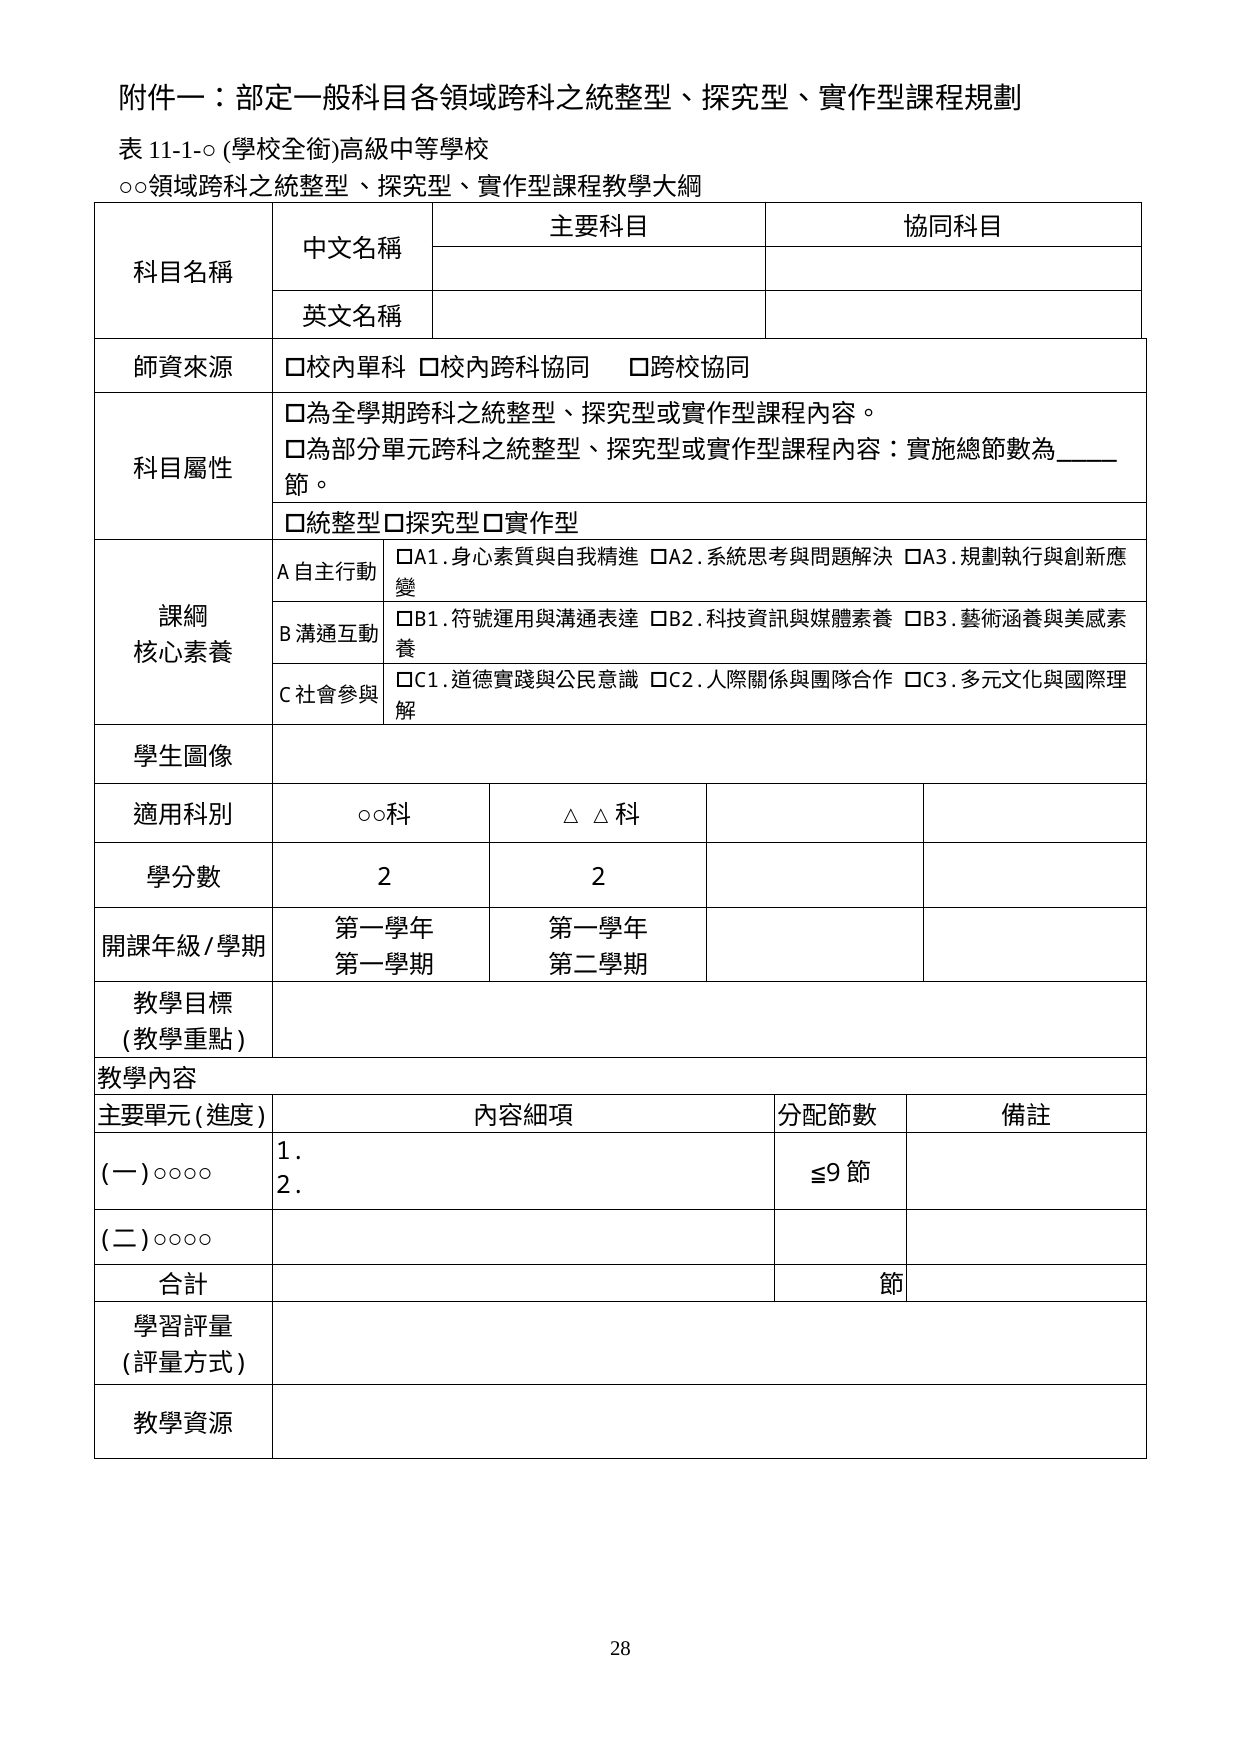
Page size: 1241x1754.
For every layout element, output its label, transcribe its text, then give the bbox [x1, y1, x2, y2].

table_cell A自主行動 [273, 540, 383, 601]
table_cell [273, 1385, 1146, 1458]
table_cell 校內單科 校內跨科協同 跨校協同 [273, 339, 1146, 392]
table_cell [1142, 246, 1146, 290]
table_header 主要科目 [433, 203, 765, 246]
table_cell (一)○○○○ [95, 1133, 272, 1209]
table_cell 內容細項 [273, 1095, 774, 1132]
table_cell A1.身心素質與自我精進 A2.系統思考與問題解決 A3.規劃執行與創新應變 [384, 540, 1146, 601]
table_cell 第一學年 第一學期 [273, 908, 489, 981]
table_cell [707, 843, 923, 907]
table_cell 分配節數 [775, 1095, 906, 1132]
text ○○領域跨科之 統整型 、探究型、實作型課程教學大綱 [118, 166, 1122, 202]
table_cell C社會參與 [273, 664, 383, 724]
table_cell 科目屬性 [95, 393, 272, 539]
table_cell [924, 908, 1146, 981]
table_cell B溝通互動 [273, 602, 383, 662]
table_header [1142, 202, 1146, 246]
table_cell [766, 291, 1141, 338]
table_cell [433, 247, 765, 290]
table_cell [1142, 290, 1146, 338]
table_cell 第一學年 第二學期 [490, 908, 706, 981]
table_cell 學習評量 (評量方式) [95, 1302, 272, 1383]
table_cell 為全學期跨科之統整型、探究型或實作型課程內容。 為部分單元跨科之統整型、探究型或實作型課程內容：實施總節數為____ 節。 [273, 393, 1146, 502]
table_cell [433, 291, 765, 338]
table_cell 英文名稱 [273, 291, 432, 338]
table_cell 學生圖像 [95, 725, 272, 783]
table_cell 統整型 探究型 實作型 [273, 503, 1146, 539]
table_cell 學分數 [95, 843, 272, 907]
text 附件一：部定一般科目各領域跨科之統整型、探究型、實作型課程規劃 [118, 75, 1122, 117]
table_cell C1.道德實踐與公民意識 C2.人際關係與團隊合作 C3.多元文化與國際理解 [384, 664, 1146, 724]
table_cell [273, 982, 1146, 1057]
table_cell 2 [273, 843, 489, 907]
table_cell [273, 1265, 774, 1301]
table_cell [273, 1302, 1146, 1383]
table_cell 節 [775, 1265, 906, 1301]
table_cell 備註 [907, 1095, 1146, 1132]
table_cell 教學內容 [95, 1058, 1146, 1094]
table_cell [907, 1133, 1146, 1209]
table_cell [907, 1210, 1146, 1263]
table_cell [707, 784, 923, 842]
table_header 科目名稱 [95, 203, 272, 338]
table_cell 師資來源 [95, 339, 272, 392]
table_cell [924, 843, 1146, 907]
table_cell ○○科 [273, 784, 489, 842]
table_cell △△科 [490, 784, 706, 842]
table_cell [907, 1265, 1146, 1301]
table_cell 課綱 核心素養 [95, 540, 272, 724]
table_cell 開課年級/學期 [95, 908, 272, 981]
table_cell 2 [490, 843, 706, 907]
table_cell [924, 784, 1146, 842]
table_cell B1.符號運用與溝通表達 B2.科技資訊與媒體素養 B3.藝術涵養與美感素養 [384, 602, 1146, 662]
table_cell [707, 908, 923, 981]
table_cell (二)○○○○ [95, 1210, 272, 1263]
table_cell 教學資源 [95, 1385, 272, 1458]
table_cell [273, 1210, 774, 1263]
table_cell 適用科別 [95, 784, 272, 842]
table_cell [766, 247, 1141, 290]
text 表11-1-○ (學校全銜)高級中等學校 [118, 130, 1122, 166]
table_header 中文名稱 [273, 203, 432, 290]
table_cell 合計 [95, 1265, 272, 1301]
table_cell [775, 1210, 906, 1263]
table_header 協同科目 [766, 203, 1141, 246]
table_cell 教學目標 (教學重點) [95, 982, 272, 1057]
table_cell 1. 2. [273, 1133, 774, 1209]
table_cell [273, 725, 1146, 783]
table_cell ≦9節 [775, 1133, 906, 1209]
table_cell 主要單元(進度) [95, 1095, 272, 1132]
